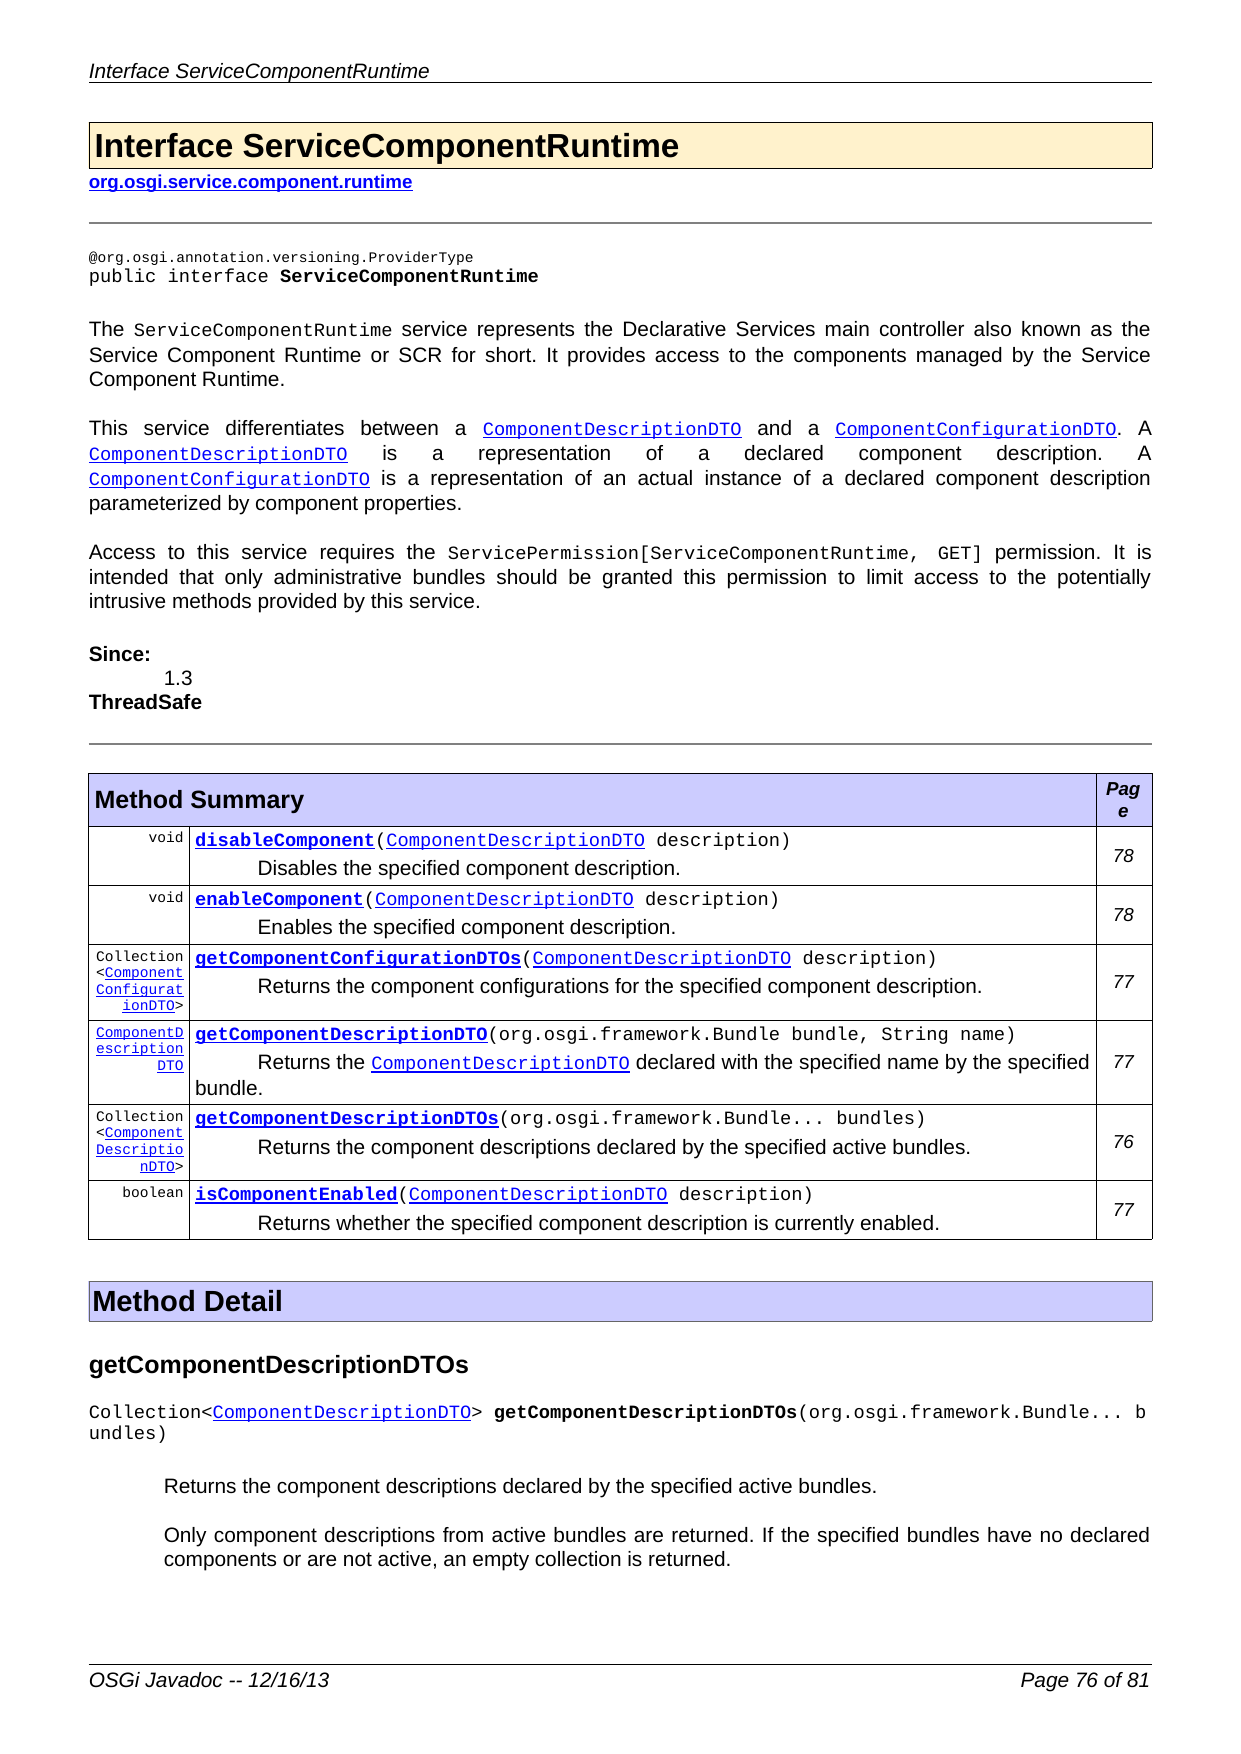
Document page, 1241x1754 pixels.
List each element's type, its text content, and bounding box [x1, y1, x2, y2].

table_cell [1097, 1181, 1152, 1239]
table_cell [1097, 1105, 1152, 1180]
subtitle Method Detail [90, 1282, 1152, 1321]
text Collection<ComponentDescriptionDTO> getComponentDescriptionDTOs(org.osgi.framework.Bundle... bundles) [88, 1403, 1152, 1445]
table_header Method Summary [89, 774, 1096, 826]
table_cell ComponentDescriptionDTO [89, 1021, 189, 1104]
table_cell getComponentConfigurationDTOs(ComponentDescriptionDTO description) Returns the component configurations for the specified component description. [190, 945, 1096, 1020]
table_cell [1097, 1021, 1152, 1104]
text This service differentiates between a ComponentDescriptionDTO and a ComponentConfigurationDTO. A ComponentDescriptionDTO is a representation of a declared component description. A ComponentConfigurationDTO is a representation of an actual instance of a declared component description parameterized by component properties. [88, 415, 1152, 515]
text Returns the component descriptions declared by the specified active bundles. [163, 1474, 1152, 1498]
table_cell Collection<ComponentConfigurationDTO> [89, 945, 189, 1020]
table_cell void [89, 827, 189, 885]
table_cell Collection<ComponentDescriptionDTO> [89, 1105, 189, 1180]
text Access to this service requires the ServicePermission[ServiceComponentRuntime, GET] permission. It is intended that only administrative bundles should be granted this permission to limit access to the potentially intrusive methods provided by this service. [88, 540, 1152, 613]
text org.osgi.service.component.runtime [88, 171, 1152, 193]
table_header Page [1097, 774, 1152, 826]
table_cell isComponentEnabled(ComponentDescriptionDTO description) Returns whether the specified component description is currently enabled. [190, 1181, 1096, 1239]
table_cell enableComponent(ComponentDescriptionDTO description) Enables the specified component description. [190, 886, 1096, 944]
table_cell [1097, 945, 1152, 1020]
text Since: [88, 642, 1152, 666]
text ThreadSafe [88, 690, 1152, 714]
subtitle Interface ServiceComponentRuntime [90, 123, 1152, 168]
text Only component descriptions from active bundles are returned. If the specified bundles have no declared components or are not active, an empty collection is returned. [163, 1523, 1152, 1571]
text The ServiceComponentRuntime service represents the Declarative Services main controller also known as the Service Component Runtime or SCR for short. It provides access to the components managed by the Service Component Runtime. [88, 317, 1152, 390]
table_cell [1097, 827, 1152, 885]
table_cell getComponentDescriptionDTO(org.osgi.framework.Bundle bundle, String name) Returns the ComponentDescriptionDTO declared with the specified name by the specified bundle. [190, 1021, 1096, 1104]
table_cell disableComponent(ComponentDescriptionDTO description) Disables the specified component description. [190, 827, 1096, 885]
text @org.osgi.annotation.versioning.ProviderType public interface ServiceComponentRuntime [88, 250, 1152, 288]
text 1.3 [163, 666, 1152, 690]
table_cell getComponentDescriptionDTOs(org.osgi.framework.Bundle... bundles) Returns the component descriptions declared by the specified active bundles. [190, 1105, 1096, 1180]
table_cell void [89, 886, 189, 944]
table_cell [1097, 886, 1152, 944]
subtitle getComponentDescriptionDTOs [88, 1350, 1152, 1378]
table_cell boolean [89, 1181, 189, 1239]
